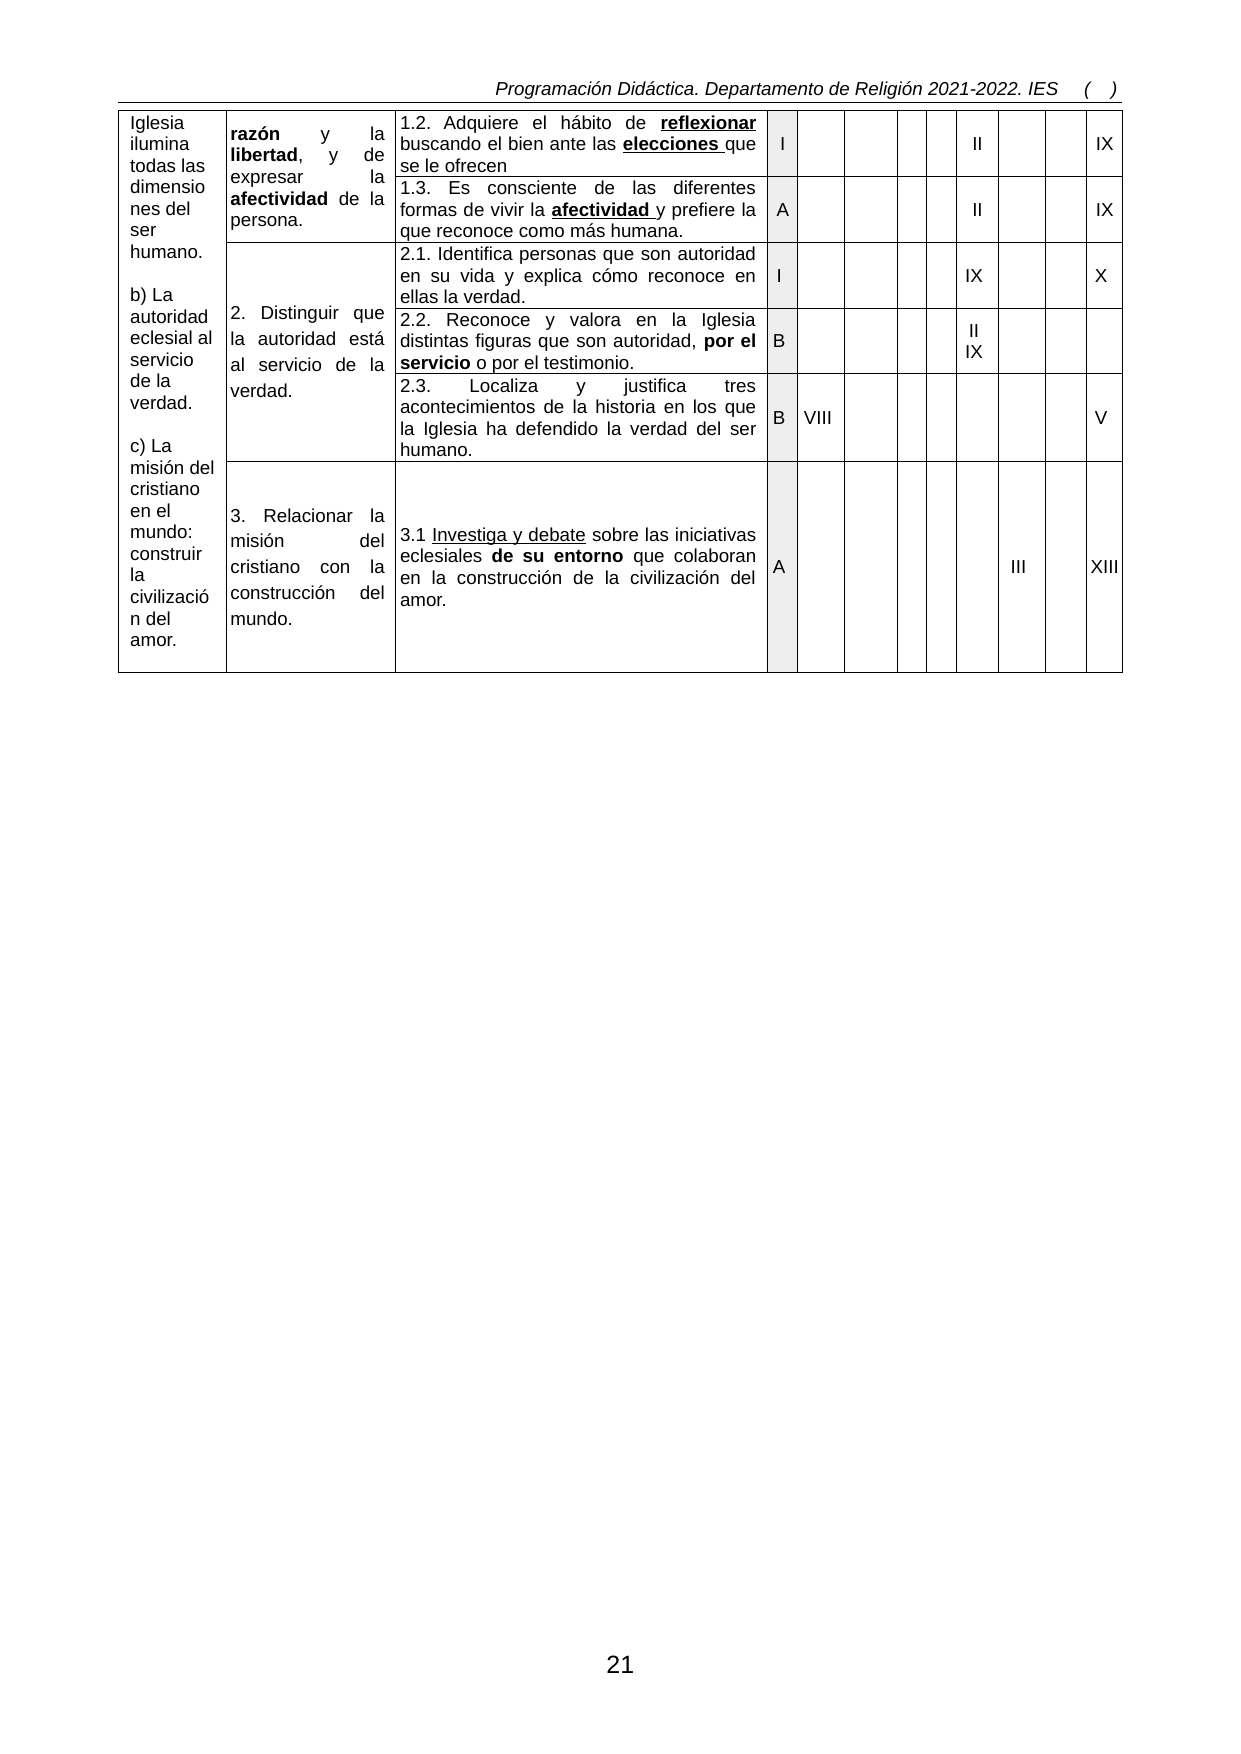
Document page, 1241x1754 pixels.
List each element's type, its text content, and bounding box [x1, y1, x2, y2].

table_cell 2.3. Localiza y justifica tres acontecimientos de la historia en los que la Iglesia ha defendido la verdad del ser humano. [396, 374, 767, 461]
table_cell B [768, 309, 797, 373]
table_cell [927, 111, 956, 176]
table_cell II IX [957, 309, 998, 373]
table_cell A [768, 462, 797, 672]
table_cell [999, 111, 1045, 176]
table_cell [1046, 111, 1086, 176]
table_cell [1046, 177, 1086, 242]
table_cell [898, 243, 926, 308]
table_cell [927, 462, 956, 672]
table_cell [1046, 462, 1086, 672]
table_cell [898, 309, 926, 373]
table_cell 1.2. Adquiere el hábito de reflexionar buscando el bien ante las elecciones que se le ofrecen [396, 111, 767, 176]
table_cell VIII [798, 374, 844, 461]
table_cell [957, 374, 998, 461]
table_cell I [768, 243, 797, 308]
table_cell [1046, 309, 1086, 373]
table_cell B [768, 374, 797, 461]
table_cell [999, 374, 1045, 461]
table_cell Iglesia ilumina todas las dimensiones del ser humano. b) La autoridad eclesial al servicio de la verdad. c) La misión del cristiano en el mundo: construir la civilización del amor. [119, 111, 226, 672]
table_cell [1046, 374, 1086, 461]
table_cell [798, 309, 844, 373]
table_cell X [1087, 243, 1122, 308]
table_cell [898, 111, 926, 176]
table_cell I [768, 111, 797, 176]
table_cell III [999, 462, 1045, 672]
table_cell [845, 374, 897, 461]
table_cell [898, 462, 926, 672]
table_cell [957, 462, 998, 672]
table_cell [927, 243, 956, 308]
table_cell 3. Relacionar la misión del cristiano con la construcción del mundo. [227, 462, 395, 672]
table_cell IX [1087, 177, 1122, 242]
table_cell 2. Distinguir que la autoridad está al servicio de la verdad. [227, 243, 395, 461]
table_cell [927, 374, 956, 461]
table_cell [1087, 309, 1122, 373]
table_cell A [768, 177, 797, 242]
table_cell II [957, 177, 998, 242]
table_cell [845, 177, 897, 242]
table_cell V [1087, 374, 1122, 461]
table_cell 1.3. Es consciente de las diferentes formas de vivir la afectividad y prefiere la que reconoce como más humana. [396, 177, 767, 242]
table_cell [898, 374, 926, 461]
table_cell 2.1. Identifica personas que son autoridad en su vida y explica cómo reconoce en ellas la verdad. [396, 243, 767, 308]
table_cell razón y la libertad, y de expresar la afectividad de la persona. [227, 111, 395, 242]
table_cell XIII [1087, 462, 1122, 672]
table_cell [798, 243, 844, 308]
table_cell IX [1087, 111, 1122, 176]
table_cell [999, 243, 1045, 308]
table_cell [999, 177, 1045, 242]
table_cell [999, 309, 1045, 373]
table_cell [898, 177, 926, 242]
table_cell [845, 462, 897, 672]
table_cell [798, 462, 844, 672]
table_cell [845, 111, 897, 176]
table_cell [927, 309, 956, 373]
table_cell [845, 309, 897, 373]
table_cell [1046, 243, 1086, 308]
table_cell [798, 111, 844, 176]
table_cell II [957, 111, 998, 176]
table_cell [927, 177, 956, 242]
table_cell 3.1 Investiga y debate sobre las iniciativas eclesiales de su entorno que colaboran en la construcción de la civilización del amor. [396, 462, 767, 672]
table_cell IX [957, 243, 998, 308]
table_cell [798, 177, 844, 242]
table_cell [845, 243, 897, 308]
table_cell 2.2. Reconoce y valora en la Iglesia distintas figuras que son autoridad, por el servicio o por el testimonio. [396, 309, 767, 373]
